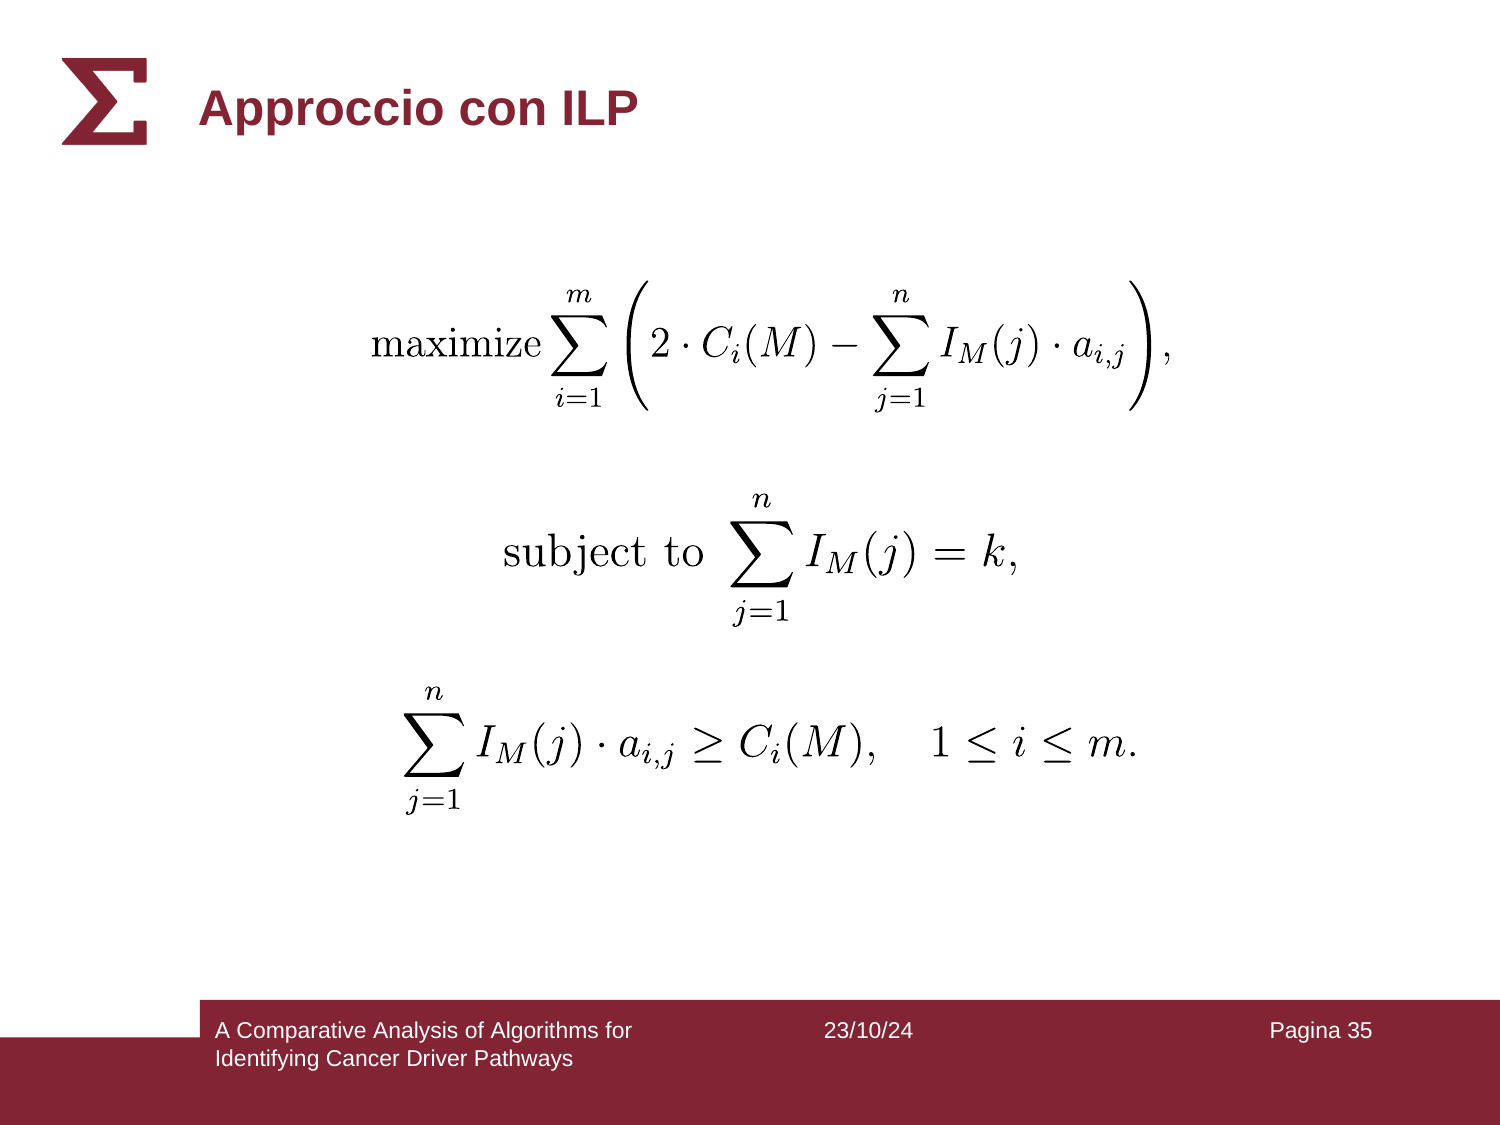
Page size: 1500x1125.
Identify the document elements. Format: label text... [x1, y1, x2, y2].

picture [60, 58, 148, 145]
picture [372, 280, 1170, 413]
text_box Pagina <number> [1074, 1008, 1388, 1084]
picture [504, 493, 1016, 627]
title Approccio con ILP [183, 67, 1400, 150]
picture [403, 686, 1135, 815]
text_box A Comparative Analysis of Algorithms for Identifying Cancer Driver Pathways [199, 1008, 676, 1084]
text_box 23/10/24 [712, 1008, 1026, 1084]
